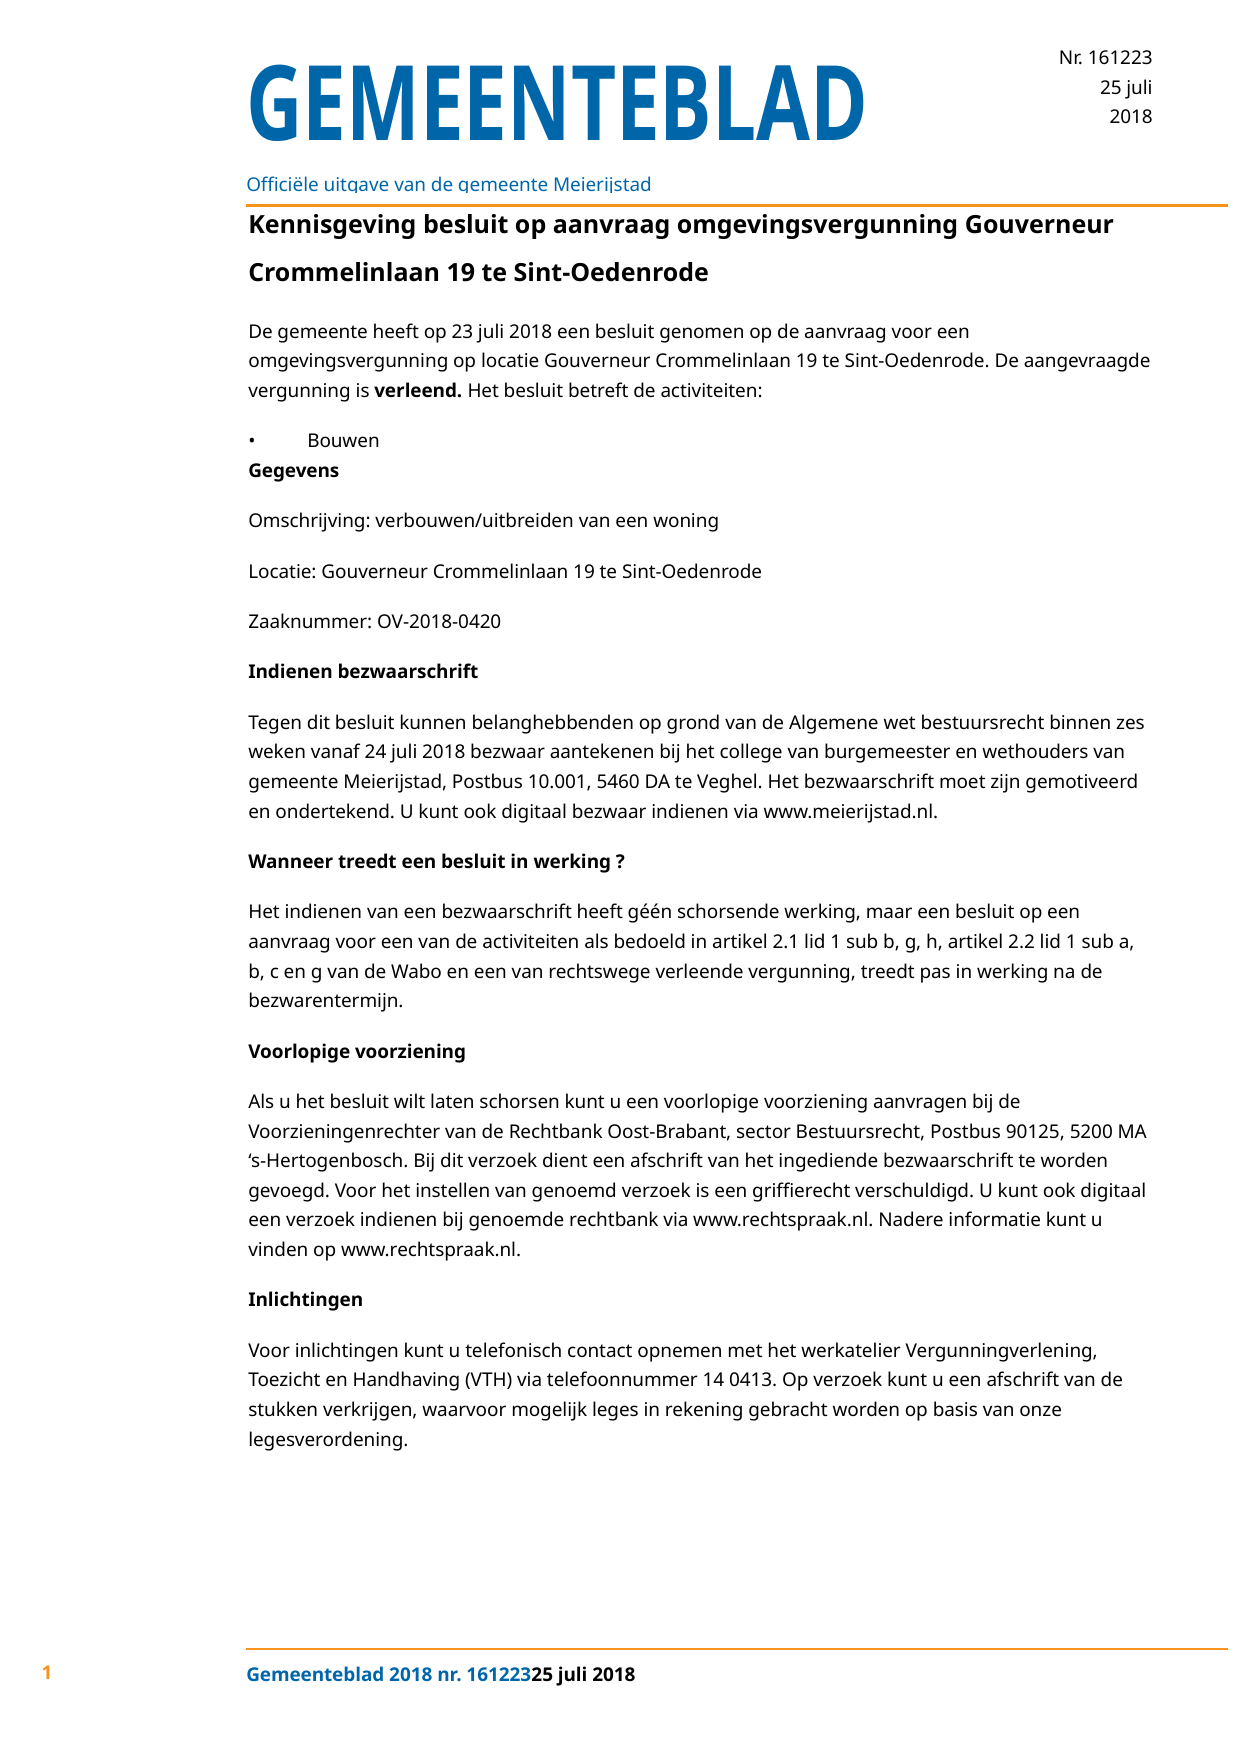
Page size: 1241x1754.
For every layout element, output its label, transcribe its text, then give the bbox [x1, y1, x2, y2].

text Kennisgeving besluit op aanvraag omgevingsvergunning Gouverneur Crommelinlaan 19 te Sint-Oedenrode [248, 207, 1152, 288]
text De gemeente heeft op 23 juli 2018 een besluit genomen op de aanvraag voor een omgevingsvergunning op locatie Gouverneur Crommelinlaan 19 te Sint-Oedenrode. De aangevraagde vergunning is verleend. Het besluit betreft de activiteiten: [248, 318, 1152, 403]
text Zaaknummer: OV-2018-0420 [248, 608, 1152, 634]
picture [41, 47, 231, 172]
text Indienen bezwaarschrift [248, 659, 1152, 684]
text Gegevens [248, 457, 1152, 483]
text Inlichtingen [248, 1287, 1152, 1312]
text Het indienen van een bezwaarschrift heeft géén schorsende werking, maar een besluit op een aanvraag voor een van de activiteiten als bedoeld in artikel 2.1 lid 1 sub b, g, h, artikel 2.2 lid 1 sub a, b, c en g van de Wabo en een van rechtswege verleende vergunning, treedt pas in werking na de bezwarentermijn. [248, 899, 1152, 1013]
text Locatie: Gouverneur Crommelinlaan 19 te Sint-Oedenrode [248, 558, 1152, 584]
text Voor inlichtingen kunt u telefonisch contact opnemen met het werkatelier Vergunningverlening, Toezicht en Handhaving (VTH) via telefoonnummer 14 0413. Op verzoek kunt u een afschrift van de stukken verkrijgen, waarvoor mogelijk leges in rekening gebracht worden op basis van onze legesverordening. [248, 1337, 1152, 1452]
text Als u het besluit wilt laten schorsen kunt u een voorlopige voorziening aanvragen bij de Voorzieningenrechter van de Rechtbank Oost-Brabant, sector Bestuursrecht, Postbus 90125, 5200 MA ‘s-Hertogenbosch. Bij dit verzoek dient een afschrift van het ingediende bezwaarschrift te worden gevoegd. Voor het instellen van genoemd verzoek is een griffierecht verschuldigd. U kunt ook digitaal een verzoek indienen bij genoemde rechtbank via www.rechtspraak.nl. Nadere informatie kunt u vinden op www.rechtspraak.nl. [248, 1088, 1152, 1262]
text Omschrijving: verbouwen/uitbreiden van een woning [248, 507, 1152, 533]
text Tegen dit besluit kunnen belanghebbenden op grond van de Algemene wet bestuursrecht binnen zes weken vanaf 24 juli 2018 bezwaar aantekenen bij het college van burgemeester en wethouders van gemeente Meierijstad, Postbus 10.001, 5460 DA te Veghel. Het bezwaarschrift moet zijn gemotiveerd en ondertekend. U kunt ook digitaal bezwaar indienen via www.meierijstad.nl. [248, 709, 1152, 824]
list Bouwen [248, 427, 1152, 453]
text Voorlopige voorziening [248, 1038, 1152, 1064]
text Wanneer treedt een besluit in werking ? [248, 848, 1152, 874]
